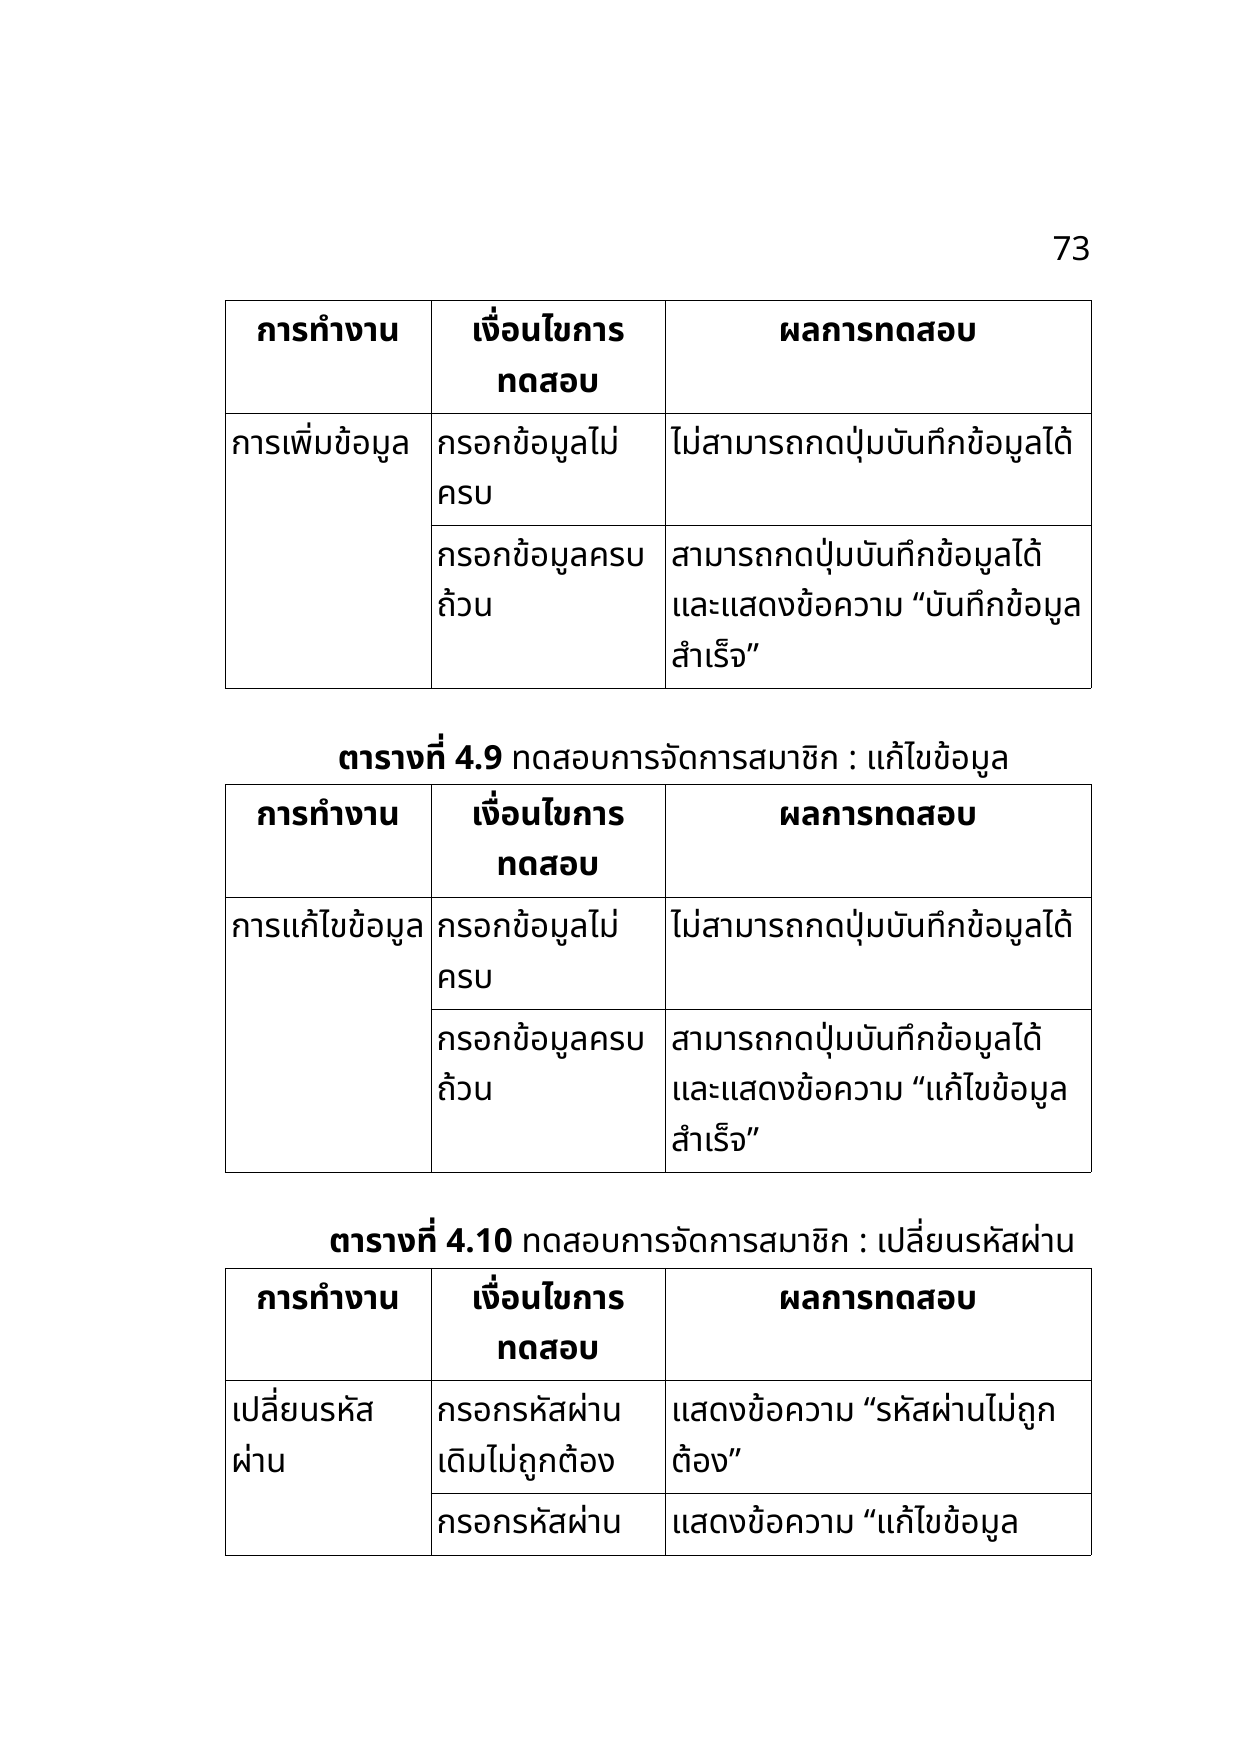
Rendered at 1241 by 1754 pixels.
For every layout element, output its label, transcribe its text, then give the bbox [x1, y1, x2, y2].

table_cell กรอกข้อมูลครบถ้วน [432, 1010, 665, 1172]
table_header เงื่อนไขการทดสอบ [432, 785, 665, 897]
table_header การทำงาน [226, 785, 431, 897]
table_cell กรอกรหัสผ่าน [432, 1494, 665, 1555]
table_header เงื่อนไขการทดสอบ [432, 1269, 665, 1380]
table_cell แสดงข้อความ “รหัสผ่านไม่ถูกต้อง” [666, 1381, 1091, 1493]
table_header ผลการทดสอบ [666, 785, 1091, 897]
table_cell กรอกข้อมูลครบถ้วน [432, 526, 665, 688]
table_cell ไม่สามารถกดปุ่มบันทึกข้อมูลได้ [666, 898, 1091, 1009]
text ตารางที่ 4.10 ทดสอบการจัดการสมาชิก : เปลี่ยนรหัสผ่าน [225, 1217, 1091, 1268]
text ตารางที่ 4.9 ทดสอบการจัดการสมาชิก : แก้ไขข้อมูล [225, 733, 1091, 784]
table_cell กรอกข้อมูลไม่ครบ [432, 898, 665, 1009]
table_cell กรอกข้อมูลไม่ครบ [432, 414, 665, 525]
table_header ผลการทดสอบ [666, 1269, 1091, 1380]
table_cell การแก้ไขข้อมูล [226, 898, 431, 1172]
table_header เงื่อนไขการทดสอบ [432, 301, 665, 413]
table_cell สามารถกดปุ่มบันทึกข้อมูลได้ และแสดงข้อความ “บันทึกข้อมูลสำเร็จ” [666, 526, 1091, 688]
table_header การทำงาน [226, 301, 431, 413]
table_cell กรอกรหัสผ่านเดิมไม่ถูกต้อง [432, 1381, 665, 1493]
table_header ผลการทดสอบ [666, 301, 1091, 413]
table_cell สามารถกดปุ่มบันทึกข้อมูลได้ และแสดงข้อความ “แก้ไขข้อมูลสำเร็จ” [666, 1010, 1091, 1172]
table_cell ไม่สามารถกดปุ่มบันทึกข้อมูลได้ [666, 414, 1091, 525]
table_cell การเพิ่มข้อมูล [226, 414, 431, 688]
table_header การทำงาน [226, 1269, 431, 1380]
table_cell แสดงข้อความ “แก้ไขข้อมูล [666, 1494, 1091, 1555]
table_cell เปลี่ยนรหัสผ่าน [226, 1381, 431, 1555]
